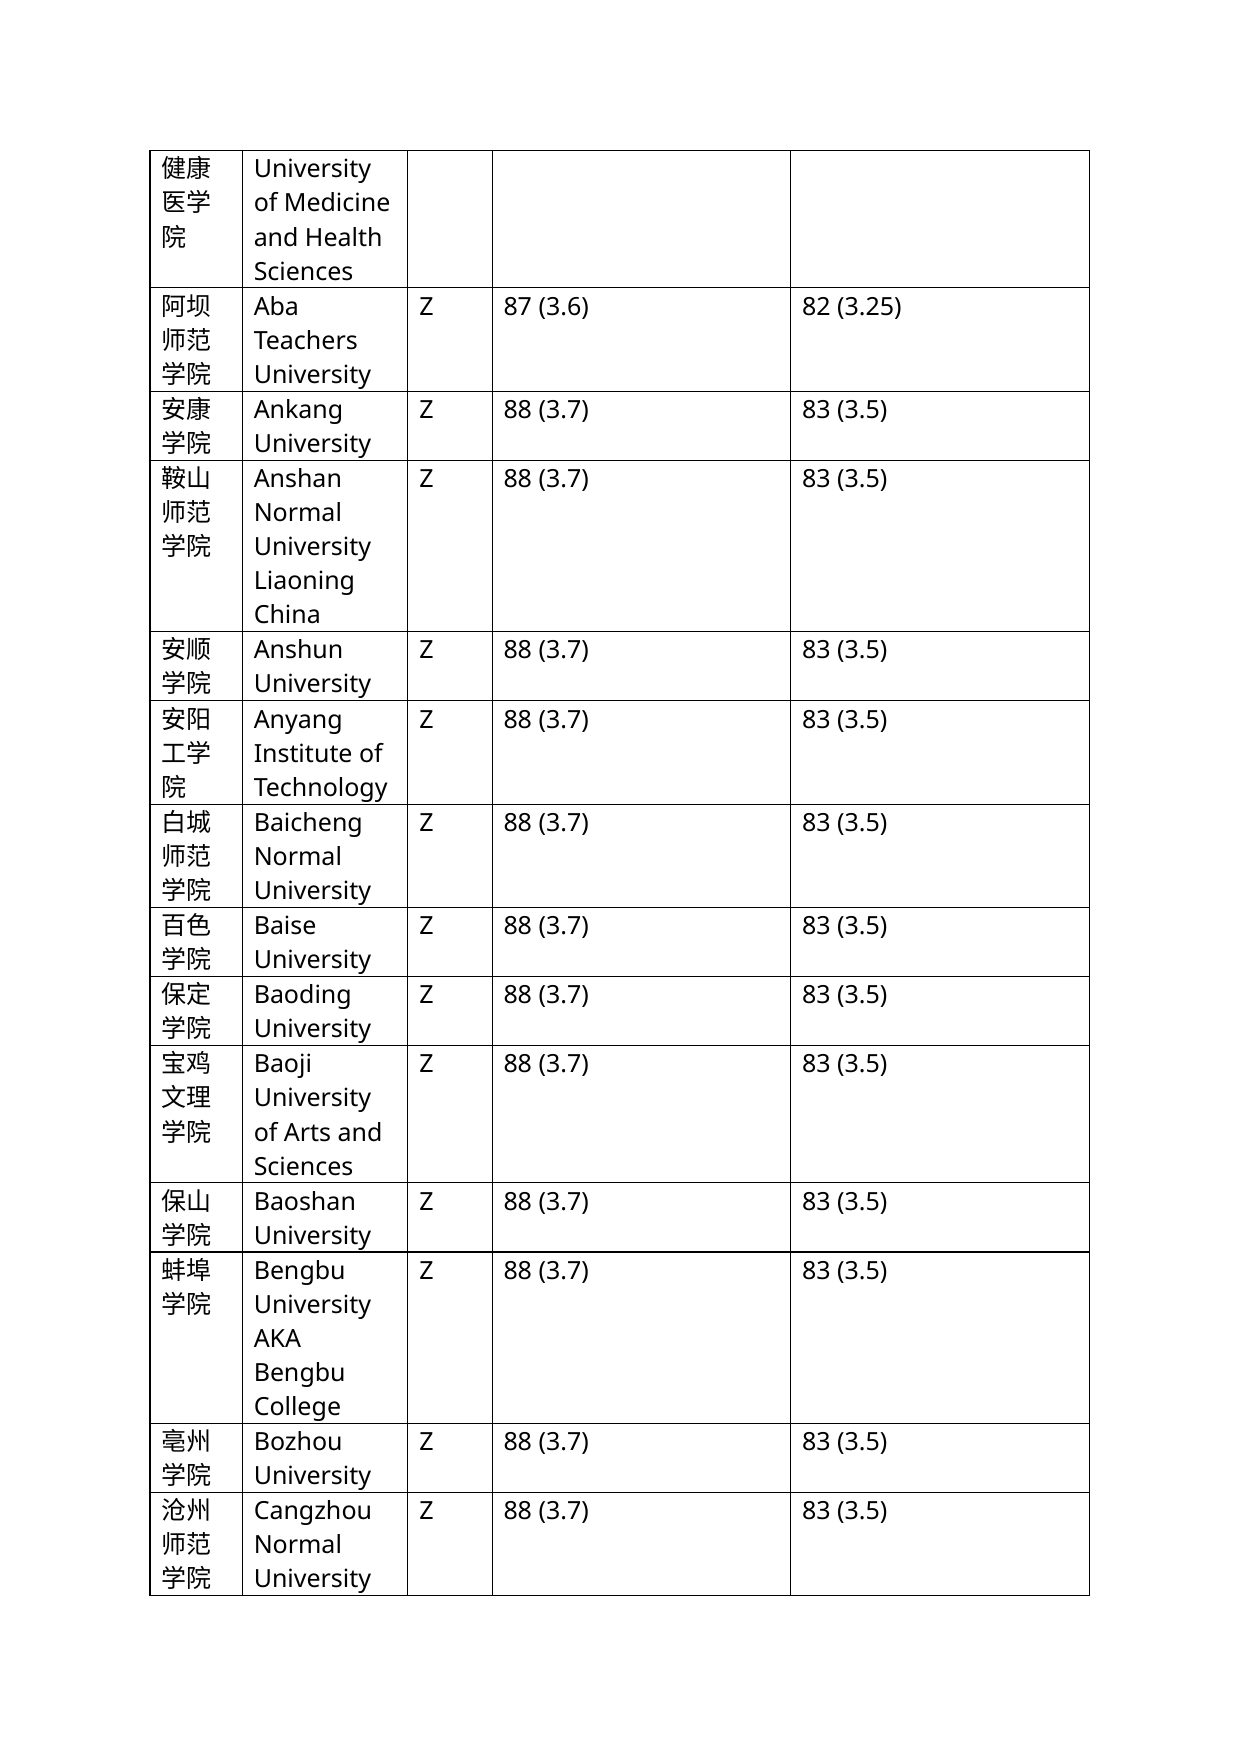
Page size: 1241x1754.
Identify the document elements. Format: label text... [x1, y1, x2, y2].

table_cell 83 (3.5) [791, 908, 1089, 976]
table_cell 88 (3.7) [493, 977, 790, 1045]
table_cell 88 (3.7) [493, 805, 790, 907]
table_cell Z [408, 1493, 492, 1595]
table_cell 83 (3.5) [791, 701, 1089, 803]
table_cell 阿坝师范学院 [151, 288, 242, 391]
table_cell Anshun University [243, 632, 407, 700]
table_cell Anyang Institute of Technology [243, 701, 407, 803]
table_cell 87 (3.6) [493, 288, 790, 391]
table_cell Bengbu University AKA Bengbu College [243, 1253, 407, 1423]
table_cell 88 (3.7) [493, 632, 790, 700]
table_cell Z [408, 908, 492, 976]
table_cell 83 (3.5) [791, 1253, 1089, 1423]
table_cell 白城师范学院 [151, 805, 242, 907]
table_cell Z [408, 461, 492, 631]
table_cell [493, 151, 790, 287]
table_cell 百色学院 [151, 908, 242, 976]
table_cell 83 (3.5) [791, 461, 1089, 631]
table_cell 蚌埠学院 [151, 1253, 242, 1423]
table_cell Z [408, 1424, 492, 1492]
table_cell University of Medicine and Health Sciences [243, 151, 407, 287]
table_cell Z [408, 632, 492, 700]
table_cell 保山学院 [151, 1183, 242, 1251]
table_cell Z [408, 701, 492, 803]
table_cell 88 (3.7) [493, 461, 790, 631]
table_cell 沧州师范学院 [151, 1493, 242, 1595]
table_cell [791, 151, 1089, 287]
table_cell Aba Teachers University [243, 288, 407, 391]
table_cell Z [408, 392, 492, 460]
table_cell 安阳工学院 [151, 701, 242, 803]
table_cell Ankang University [243, 392, 407, 460]
table_cell 83 (3.5) [791, 977, 1089, 1045]
table_cell 83 (3.5) [791, 392, 1089, 460]
table_cell 83 (3.5) [791, 632, 1089, 700]
table_cell 亳州学院 [151, 1424, 242, 1492]
table_cell Baicheng Normal University [243, 805, 407, 907]
table_cell 88 (3.7) [493, 1046, 790, 1182]
table_cell Baoshan University [243, 1183, 407, 1251]
table_cell 83 (3.5) [791, 1424, 1089, 1492]
table_cell Baise University [243, 908, 407, 976]
table_cell Z [408, 1253, 492, 1423]
table_cell 88 (3.7) [493, 908, 790, 976]
table_cell 保定学院 [151, 977, 242, 1045]
table_cell 88 (3.7) [493, 1183, 790, 1251]
table_cell 鞍山师范学院 [151, 461, 242, 631]
table_cell Z [408, 288, 492, 391]
table_cell Z [408, 977, 492, 1045]
table_cell 健康医学院 [151, 151, 242, 287]
table_cell Baoji University of Arts and Sciences [243, 1046, 407, 1182]
table_cell Baoding University [243, 977, 407, 1045]
table_cell Z [408, 1183, 492, 1251]
table_cell 88 (3.7) [493, 392, 790, 460]
table_cell 83 (3.5) [791, 1183, 1089, 1251]
table_cell Z [408, 1046, 492, 1182]
table_cell [408, 151, 492, 287]
table_cell 88 (3.7) [493, 701, 790, 803]
table_cell Anshan Normal University Liaoning China [243, 461, 407, 631]
table_cell 88 (3.7) [493, 1253, 790, 1423]
table_cell 88 (3.7) [493, 1493, 790, 1595]
table_cell 宝鸡文理学院 [151, 1046, 242, 1182]
table_cell Z [408, 805, 492, 907]
table_cell 88 (3.7) [493, 1424, 790, 1492]
table_cell Cangzhou Normal University [243, 1493, 407, 1595]
table_cell 83 (3.5) [791, 1046, 1089, 1182]
table_cell Bozhou University [243, 1424, 407, 1492]
table_cell 安康学院 [151, 392, 242, 460]
table_cell 83 (3.5) [791, 1493, 1089, 1595]
table_cell 83 (3.5) [791, 805, 1089, 907]
table_cell 82 (3.25) [791, 288, 1089, 391]
table_cell 安顺学院 [151, 632, 242, 700]
